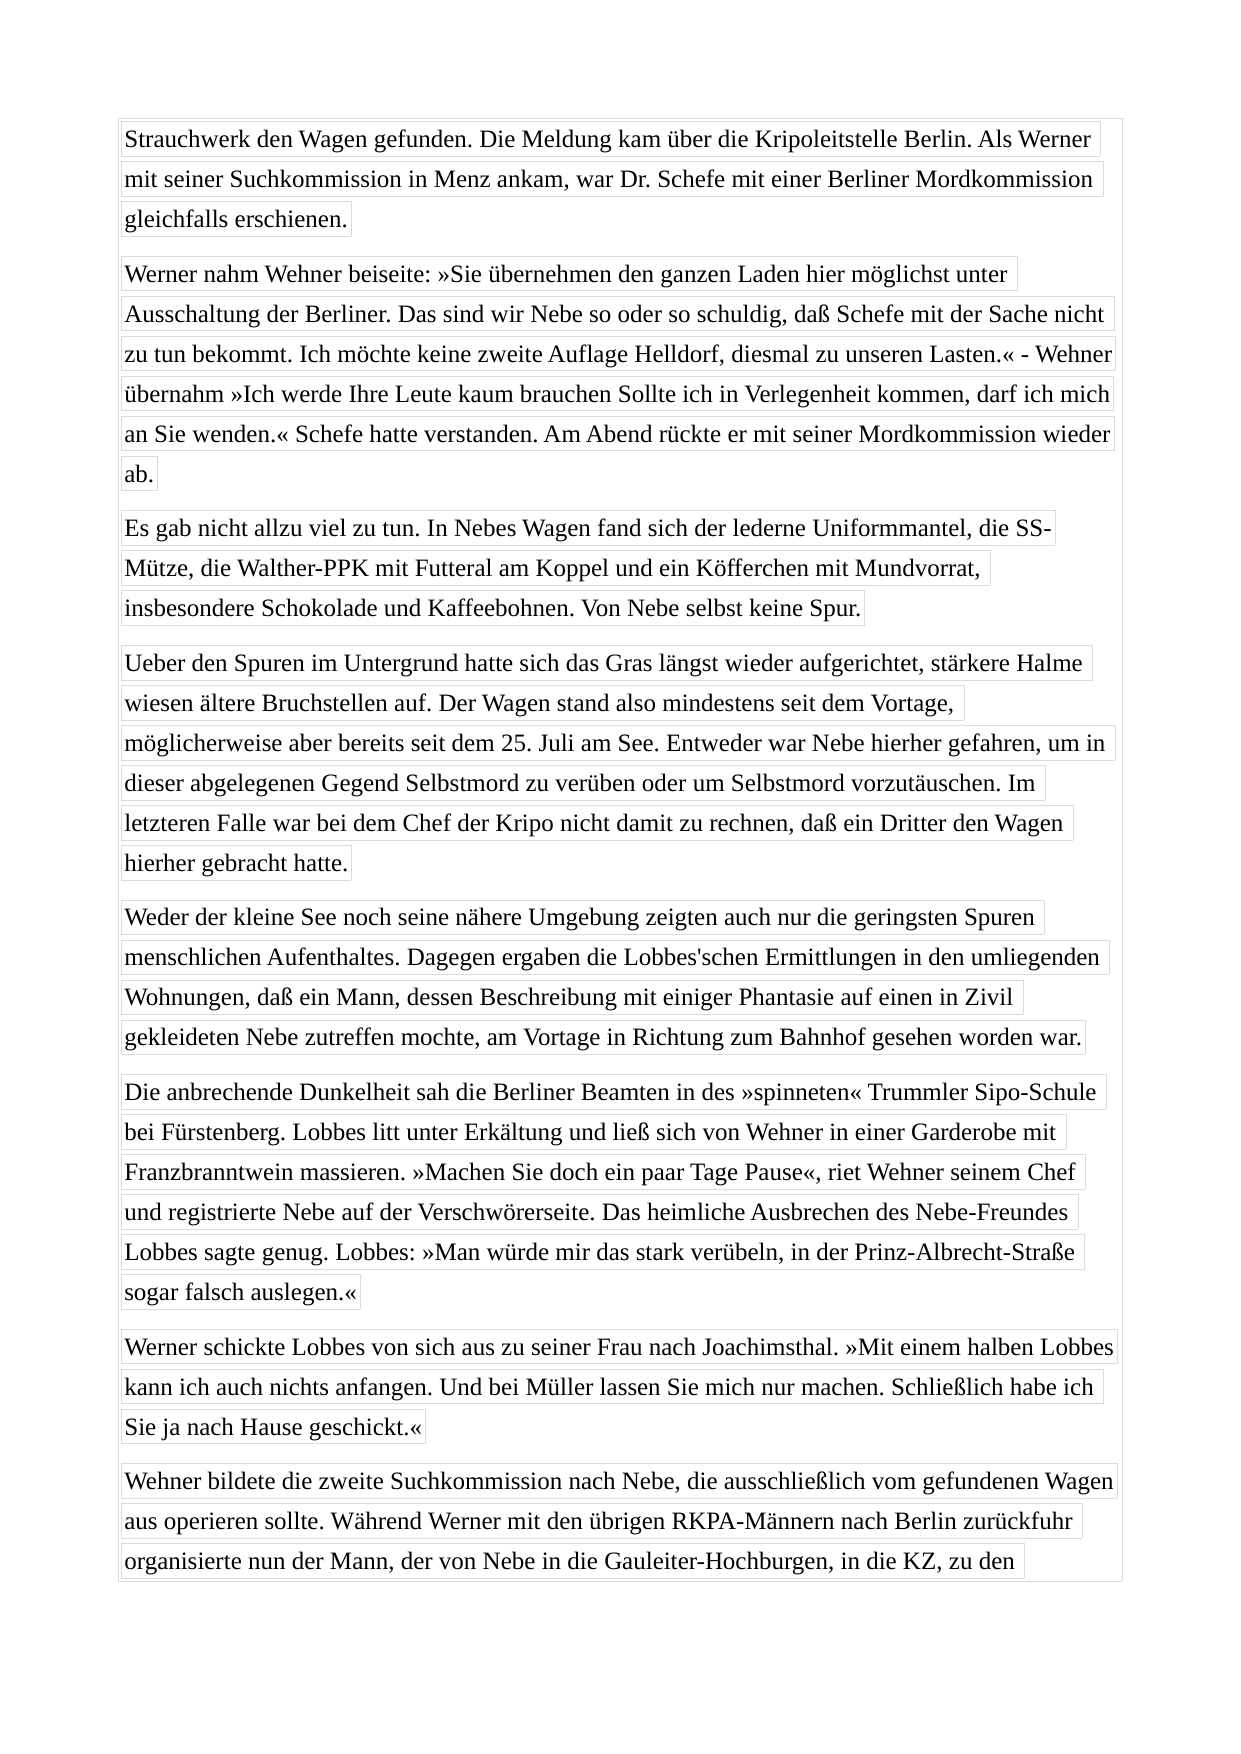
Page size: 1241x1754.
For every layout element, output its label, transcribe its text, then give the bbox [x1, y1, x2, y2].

text Werner nahm Wehner beiseite: »Sie übernehmen den ganzen Laden hier möglichst unter Ausschaltung der Berliner. Das sind wir Nebe so oder so schuldig, daß Schefe mit der Sache nicht zu tun bekommt. Ich möchte keine zweite Auflage Helldorf, diesmal zu unseren Lasten.« - Wehner übernahm »Ich werde Ihre Leute kaum brauchen Sollte ich in Verlegenheit kommen, darf ich mich an Sie wenden.« Schefe hatte verstanden. Am Abend rückte er mit seiner Mordkommission wieder ab. [119, 253, 1122, 491]
text Weder der kleine See noch seine nähere Umgebung zeigten auch nur die geringsten Spuren menschlichen Aufenthaltes. Dagegen ergaben die Lobbes'schen Ermittlungen in den umliegenden Wohnungen, daß ein Mann, dessen Beschreibung mit einiger Phantasie auf einen in Zivil gekleideten Nebe zutreffen mochte, am Vortage in Richtung zum Bahnhof gesehen worden war. [119, 896, 1122, 1054]
text Ueber den Spuren im Untergrund hatte sich das Gras längst wieder aufgerichtet, stärkere Halme wiesen ältere Bruchstellen auf. Der Wagen stand also mindestens seit dem Vortage, möglicherweise aber bereits seit dem 25. Juli am See. Entweder war Nebe hierher gefahren, um in dieser abgelegenen Gegend Selbstmord zu verüben oder um Selbstmord vorzutäuschen. Im letzteren Falle war bei dem Chef der Kripo nicht damit zu rechnen, daß ein Dritter den Wagen hierher gebracht hatte. [119, 642, 1122, 880]
text Strauchwerk den Wagen gefunden. Die Meldung kam über die Kripoleitstelle Berlin. Als Werner mit seiner Suchkommission in Menz ankam, war Dr. Schefe mit einer Berliner Mordkommission gleichfalls erschienen. [119, 119, 1122, 236]
text Wehner bildete die zweite Suchkommission nach Nebe, die ausschließlich vom gefundenen Wagen aus operieren sollte. Während Werner mit den übrigen RKPA-Männern nach Berlin zurückfuhr organisierte nun der Mann, der von Nebe in die Gauleiter-Hochburgen, in die KZ, zu den [119, 1460, 1122, 1581]
text Es gab nicht allzu viel zu tun. In Nebes Wagen fand sich der lederne Uniformmantel, die SS-Mütze, die Walther-PPK mit Futteral am Koppel und ein Köfferchen mit Mundvorrat, insbesondere Schokolade und Kaffeebohnen. Von Nebe selbst keine Spur. [119, 507, 1122, 625]
text Die anbrechende Dunkelheit sah die Berliner Beamten in des »spinneten« Trummler Sipo-Schule bei Fürstenberg. Lobbes litt unter Erkältung und ließ sich von Wehner in einer Garderobe mit Franzbranntwein massieren. »Machen Sie doch ein paar Tage Pause«, riet Wehner seinem Chef und registrierte Nebe auf der Verschwörerseite. Das heimliche Ausbrechen des Nebe-Freundes Lobbes sagte genug. Lobbes: »Man würde mir das stark verübeln, in der Prinz-Albrecht-Straße sogar falsch auslegen.« [119, 1071, 1122, 1309]
text Werner schickte Lobbes von sich aus zu seiner Frau nach Joachimsthal. »Mit einem halben Lobbes kann ich auch nichts anfangen. Und bei Müller lassen Sie mich nur machen. Schließlich habe ich Sie ja nach Hause geschickt.« [119, 1326, 1122, 1443]
